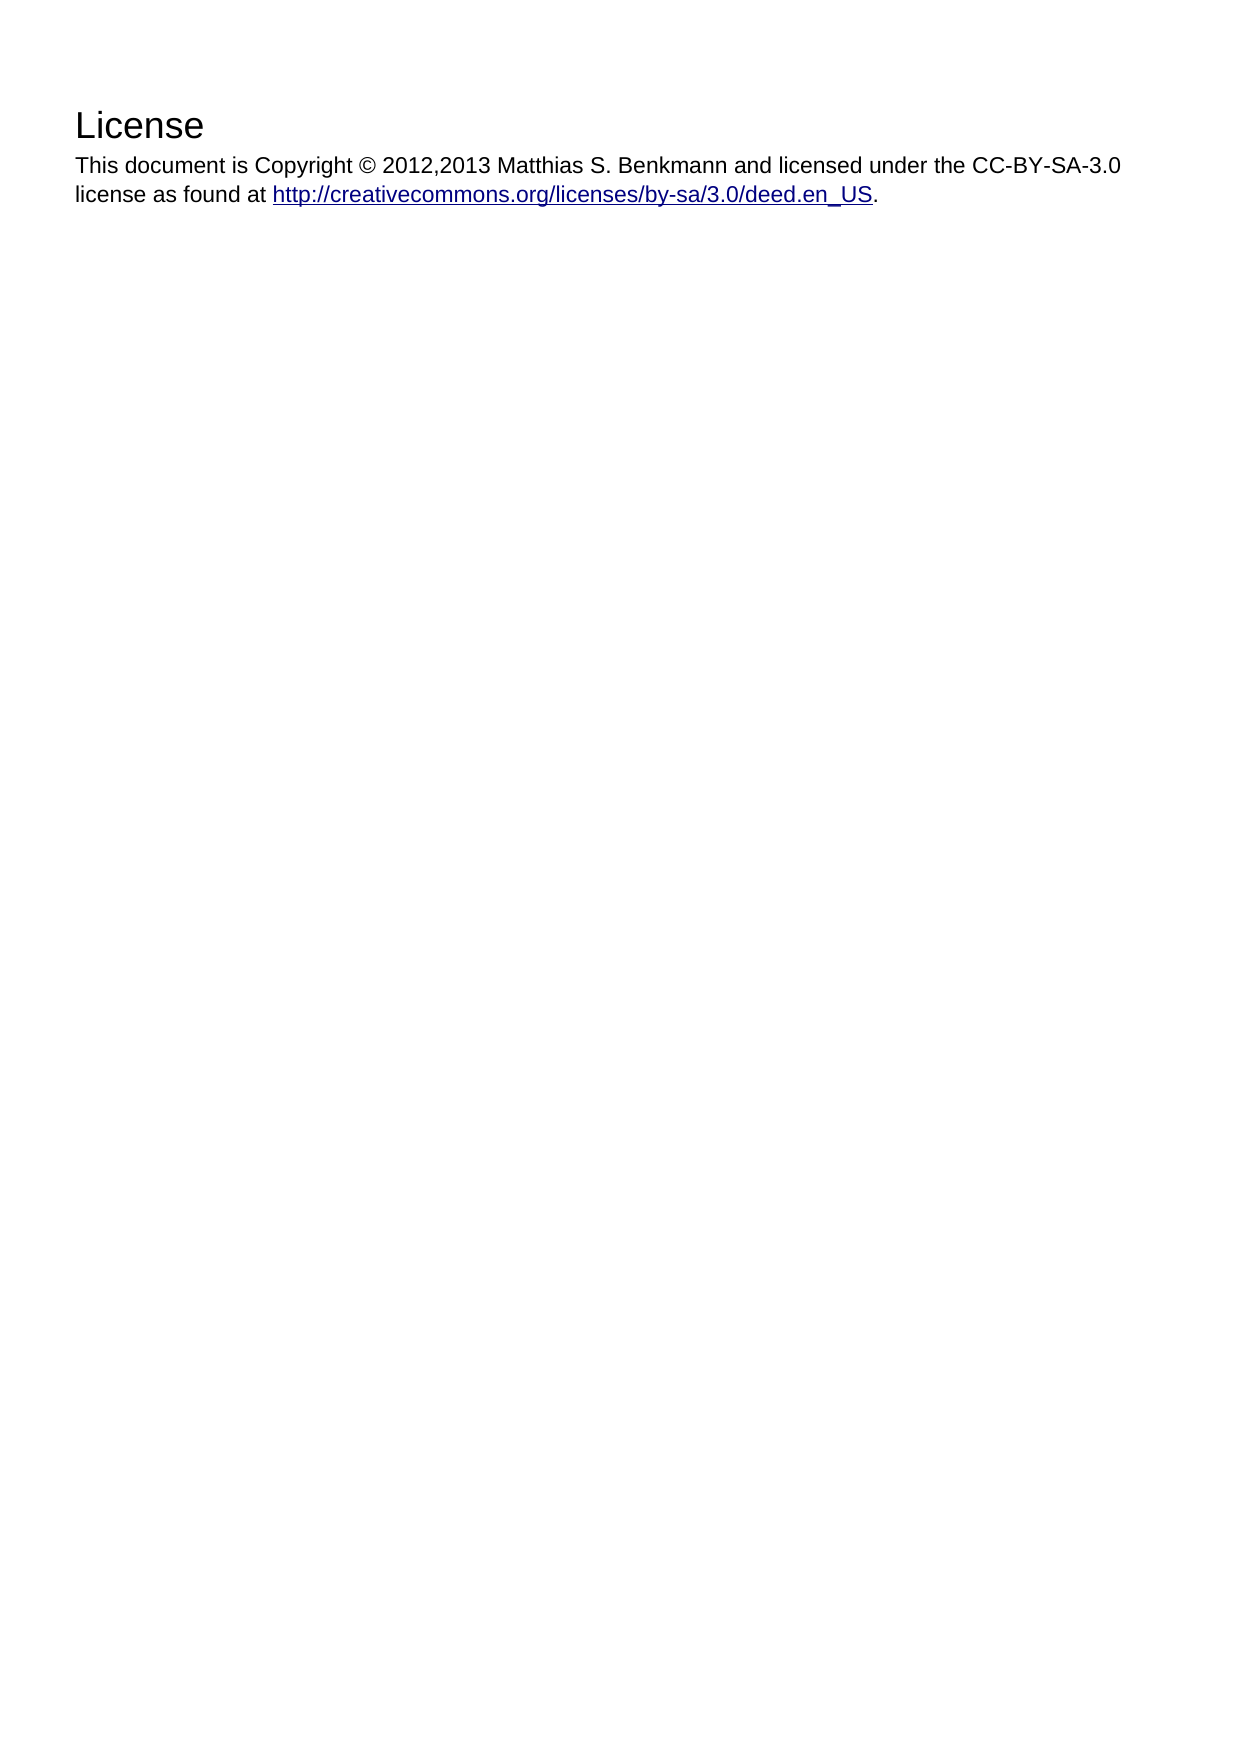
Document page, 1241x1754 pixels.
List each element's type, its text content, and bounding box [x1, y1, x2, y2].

subtitle License [75, 104, 1165, 146]
text This document is Copyright © 2012,2013 Matthias S. Benkmann and licensed under the CC-BY-SA-3.0 license as found at http://creativecommons.org/licenses/by-sa/3.0/deed.en_US. [75, 152, 1165, 207]
